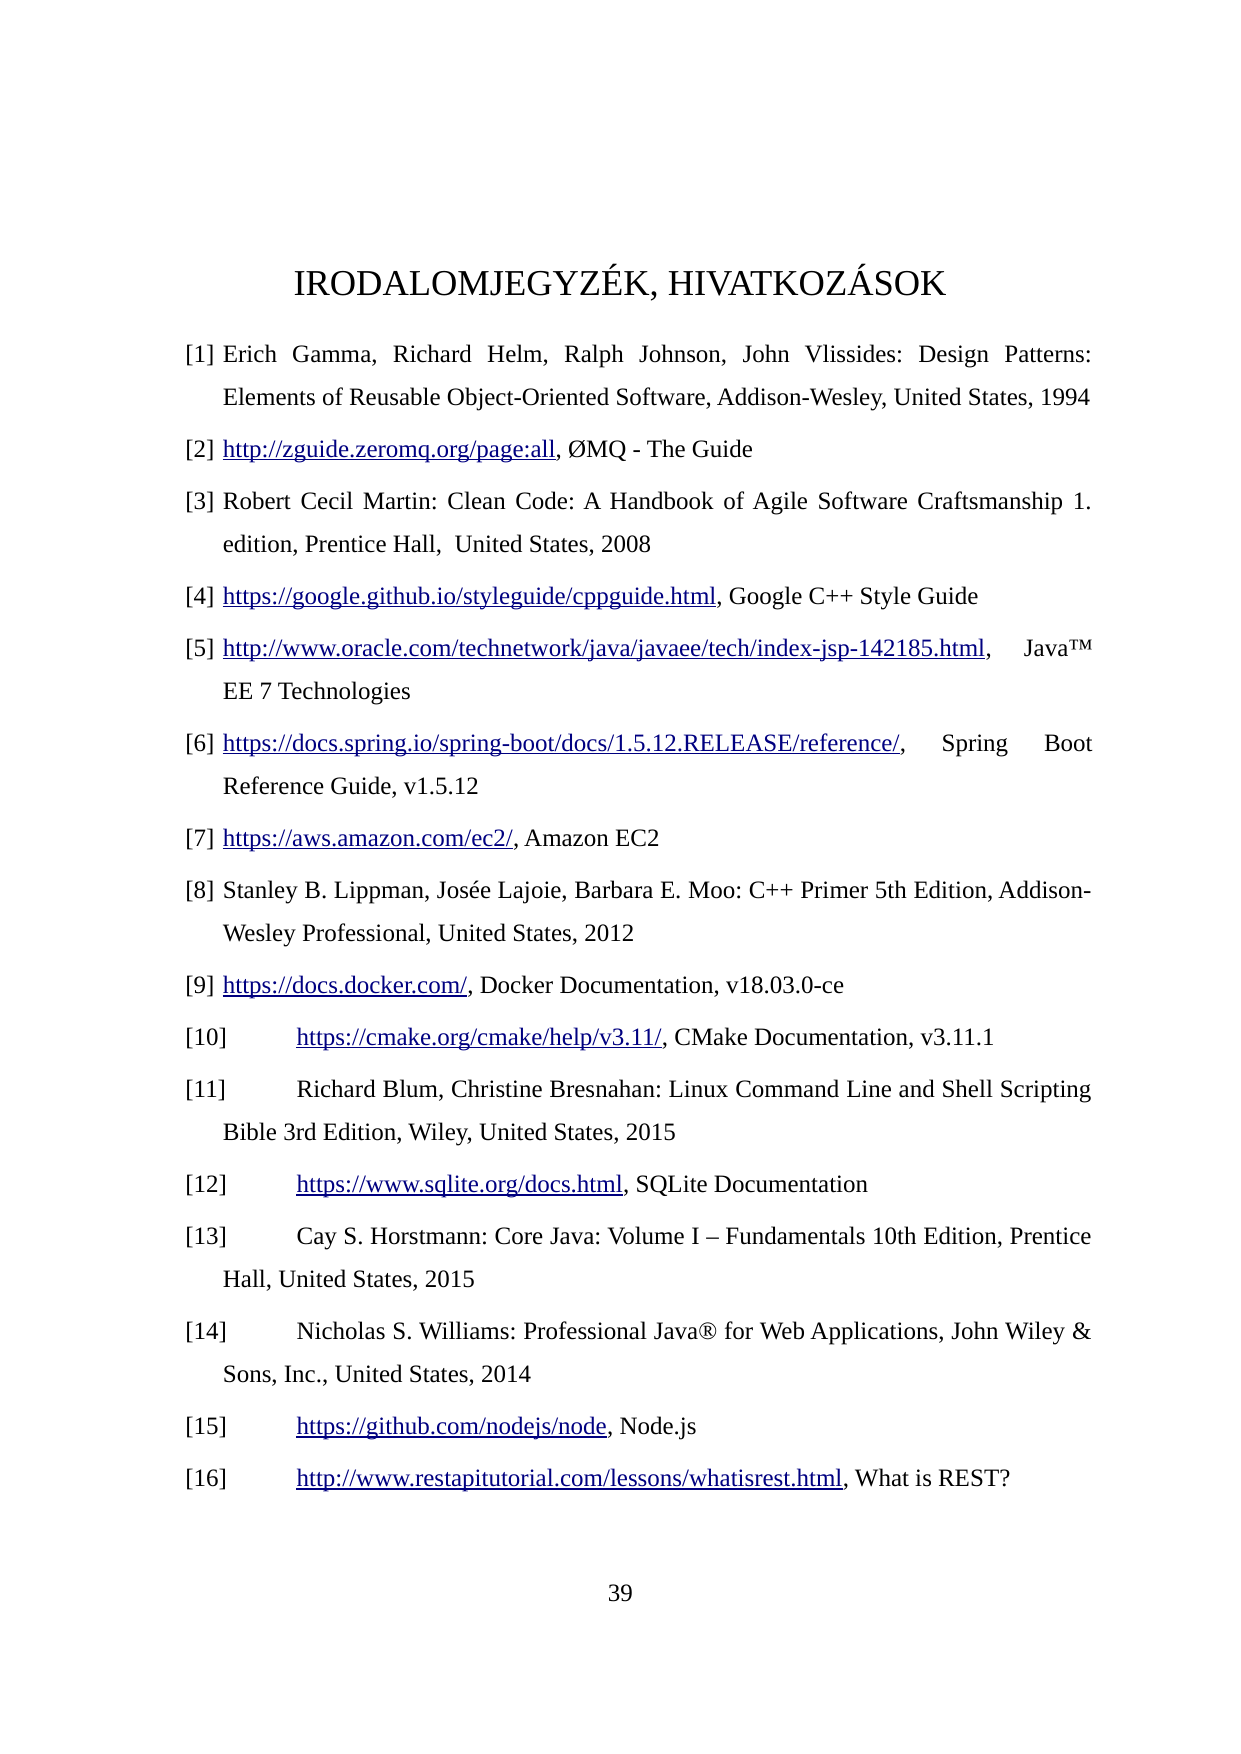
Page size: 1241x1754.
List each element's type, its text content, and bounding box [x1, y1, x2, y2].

list http://zguide.zeromq.org/page:all, ØMQ - The Guide [185, 434, 1093, 462]
list http://www.restapitutorial.com/lessons/whatisrest.html, What is REST? [185, 1463, 1093, 1492]
list http://www.oracle.com/technetwork/java/javaee/tech/index-jsp-142185.html, Java™ EE 7 Technologies [185, 633, 1093, 705]
list Cay S. Horstmann: Core Java: Volume I – Fundamentals 10th Edition, Prentice Hall, United States, 2015 [185, 1221, 1093, 1293]
subtitle IRODALOMJEGYZÉK, HIVATKOZÁSOK [148, 261, 1093, 303]
list https://google.github.io/styleguide/cppguide.html, Google C++ Style Guide [185, 581, 1093, 609]
list https://docs.docker.com/, Docker Documentation, v18.03.0-ce [185, 970, 1093, 999]
list Nicholas S. Williams: Professional Java® for Web Applications, John Wiley & Sons, Inc., United States, 2014 [185, 1316, 1093, 1388]
list https://github.com/nodejs/node, Node.js [185, 1411, 1093, 1440]
list https://aws.amazon.com/ec2/, Amazon EC2 [185, 823, 1093, 852]
list https://www.sqlite.org/docs.html, SQLite Documentation [185, 1169, 1093, 1198]
list Richard Blum, Christine Bresnahan: Linux Command Line and Shell Scripting Bible 3rd Edition, Wiley, United States, 2015 [185, 1074, 1093, 1146]
list https://cmake.org/cmake/help/v3.11/, CMake Documentation, v3.11.1 [185, 1022, 1093, 1051]
list Robert Cecil Martin: Clean Code: A Handbook of Agile Software Craftsmanship 1. edition, Prentice Hall, United States, 2008 [185, 486, 1093, 558]
list Stanley B. Lippman, Josée Lajoie, Barbara E. Moo: C++ Primer 5th Edition, Addison-Wesley Professional, United States, 2012 [185, 875, 1093, 947]
list https://docs.spring.io/spring-boot/docs/1.5.12.RELEASE/reference/, Spring Boot Reference Guide, v1.5.12 [185, 728, 1093, 800]
list Erich Gamma, Richard Helm, Ralph Johnson, John Vlissides: Design Patterns: Elements of Reusable Object-Oriented Software, Addison-Wesley, United States, 1994 [185, 339, 1093, 411]
